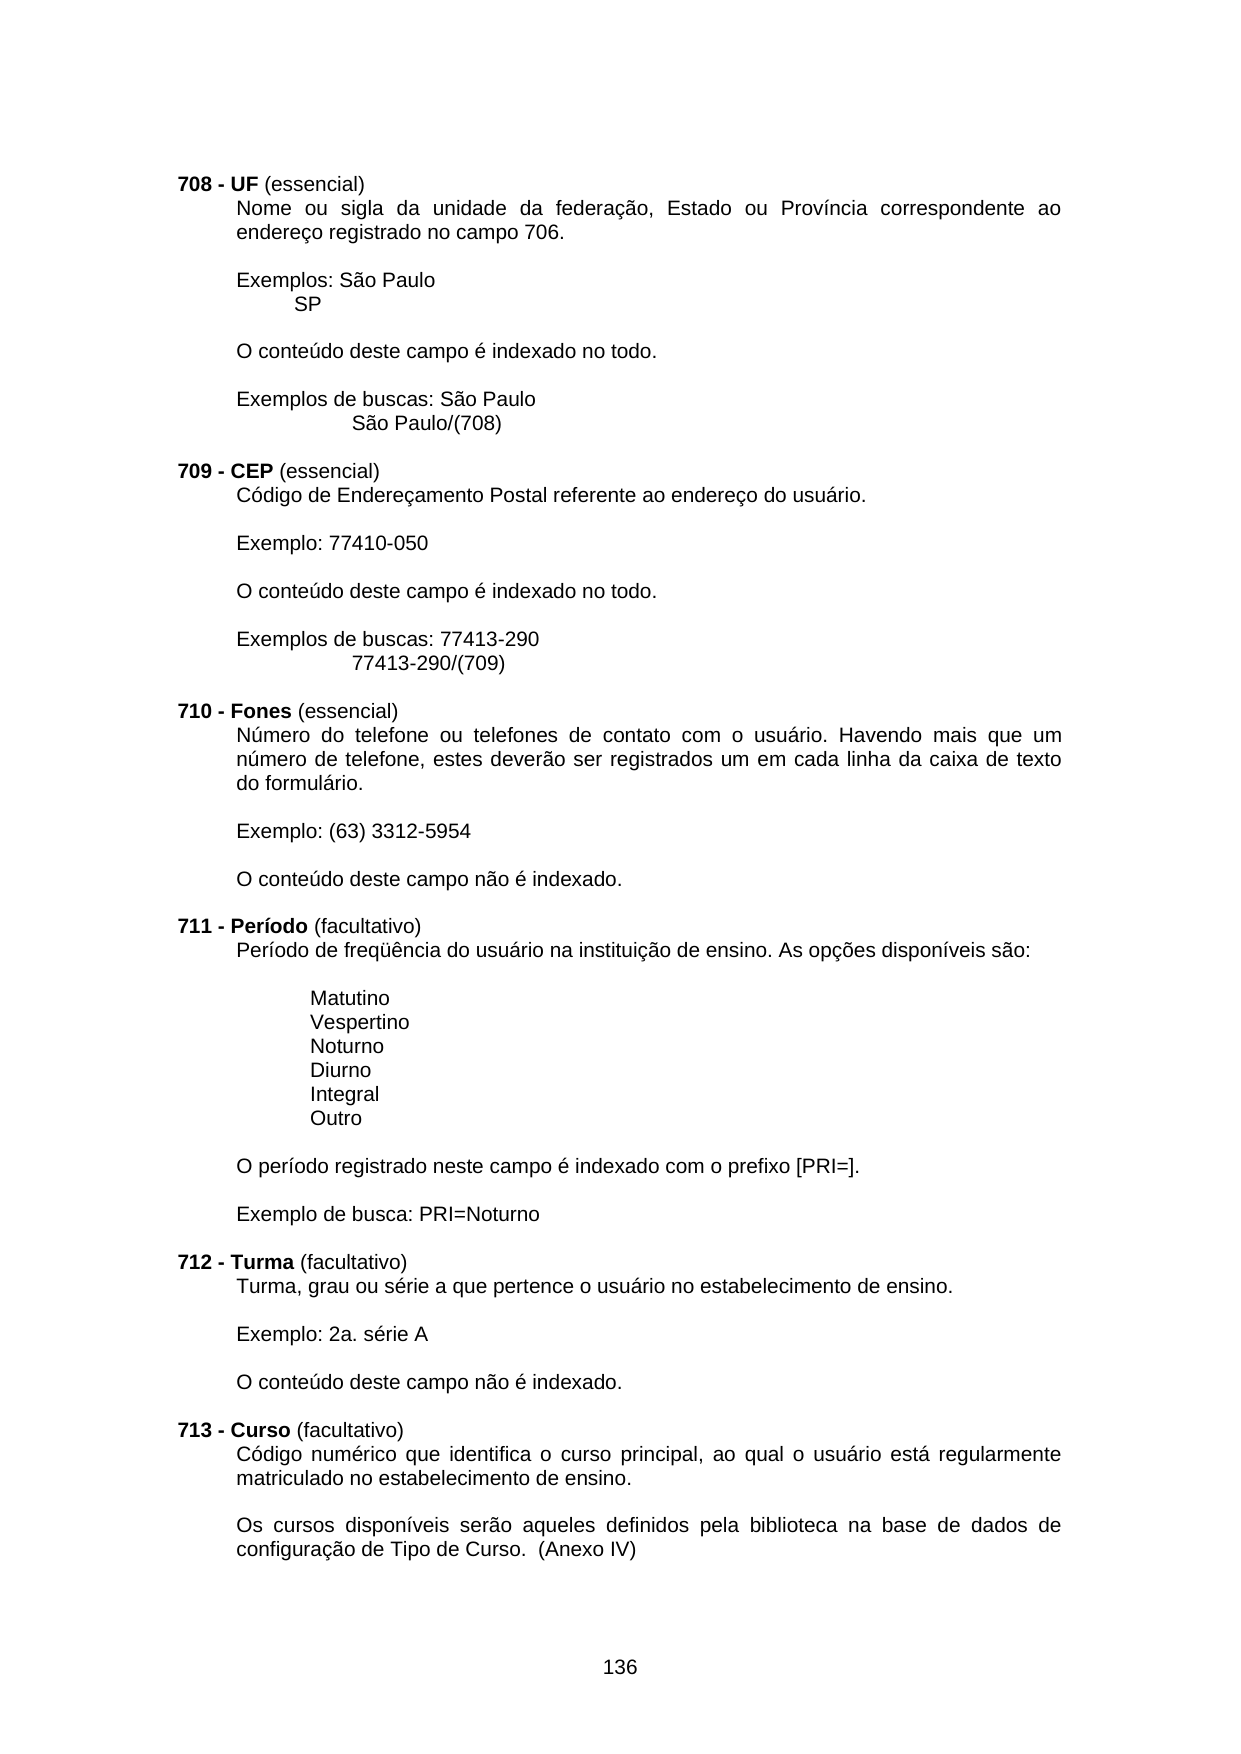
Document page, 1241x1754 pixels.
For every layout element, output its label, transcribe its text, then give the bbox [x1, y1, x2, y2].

text Código numérico que identifica o curso principal, ao qual o usuário está regularmente matriculado no estabelecimento de ensino. [236, 1441, 1063, 1489]
text 713 - Curso (facultativo) [177, 1417, 1063, 1441]
text 709 - CEP (essencial) [177, 459, 1063, 483]
text Exemplo: 77410-050 [236, 531, 1063, 555]
text O conteúdo deste campo é indexado no todo. [236, 579, 1063, 603]
text O conteúdo deste campo é indexado no todo. [236, 339, 1063, 363]
text 711 - Período (facultativo) [177, 914, 1063, 938]
text O conteúdo deste campo não é indexado. [236, 1369, 1063, 1393]
text Exemplo: 2a. série A [236, 1322, 1063, 1346]
text Matutino [236, 986, 1063, 1010]
text Exemplos de buscas: 77413-290 [236, 627, 1063, 651]
text Exemplo: (63) 3312-5954 [236, 818, 1063, 842]
text Exemplos: São Paulo [236, 267, 1063, 291]
text Exemplo de busca: PRI=Noturno [236, 1202, 1063, 1226]
text 77413-290/(709) [236, 651, 1063, 675]
text Turma, grau ou série a que pertence o usuário no estabelecimento de ensino. [236, 1274, 1063, 1298]
text Nome ou sigla da unidade da federação, Estado ou Província correspondente ao endereço registrado no campo 706. [236, 196, 1063, 243]
text Período de freqüência do usuário na instituição de ensino. As opções disponíveis são: [236, 938, 1063, 962]
text 712 - Turma (facultativo) [177, 1250, 1063, 1274]
text Código de Endereçamento Postal referente ao endereço do usuário. [236, 483, 1063, 507]
text Exemplos de buscas: São Paulo [236, 387, 1063, 411]
text Outro [236, 1106, 1063, 1130]
text O período registrado neste campo é indexado com o prefixo [PRI=]. [236, 1154, 1063, 1178]
text Integral [236, 1082, 1063, 1106]
text São Paulo/(708) [236, 411, 1063, 435]
text Vespertino [236, 1010, 1063, 1034]
text Número do telefone ou telefones de contato com o usuário. Havendo mais que um número de telefone, estes deverão ser registrados um em cada linha da caixa de texto do formulário. [236, 723, 1063, 794]
text Os cursos disponíveis serão aqueles definidos pela biblioteca na base de dados de configuração de Tipo de Curso. (Anexo IV) [236, 1513, 1063, 1561]
text Diurno [236, 1058, 1063, 1082]
text 708 - UF (essencial) [177, 172, 1063, 196]
text Noturno [236, 1034, 1063, 1058]
text O conteúdo deste campo não é indexado. [236, 866, 1063, 890]
text SP [236, 291, 1063, 315]
text 710 - Fones (essencial) [177, 699, 1063, 723]
